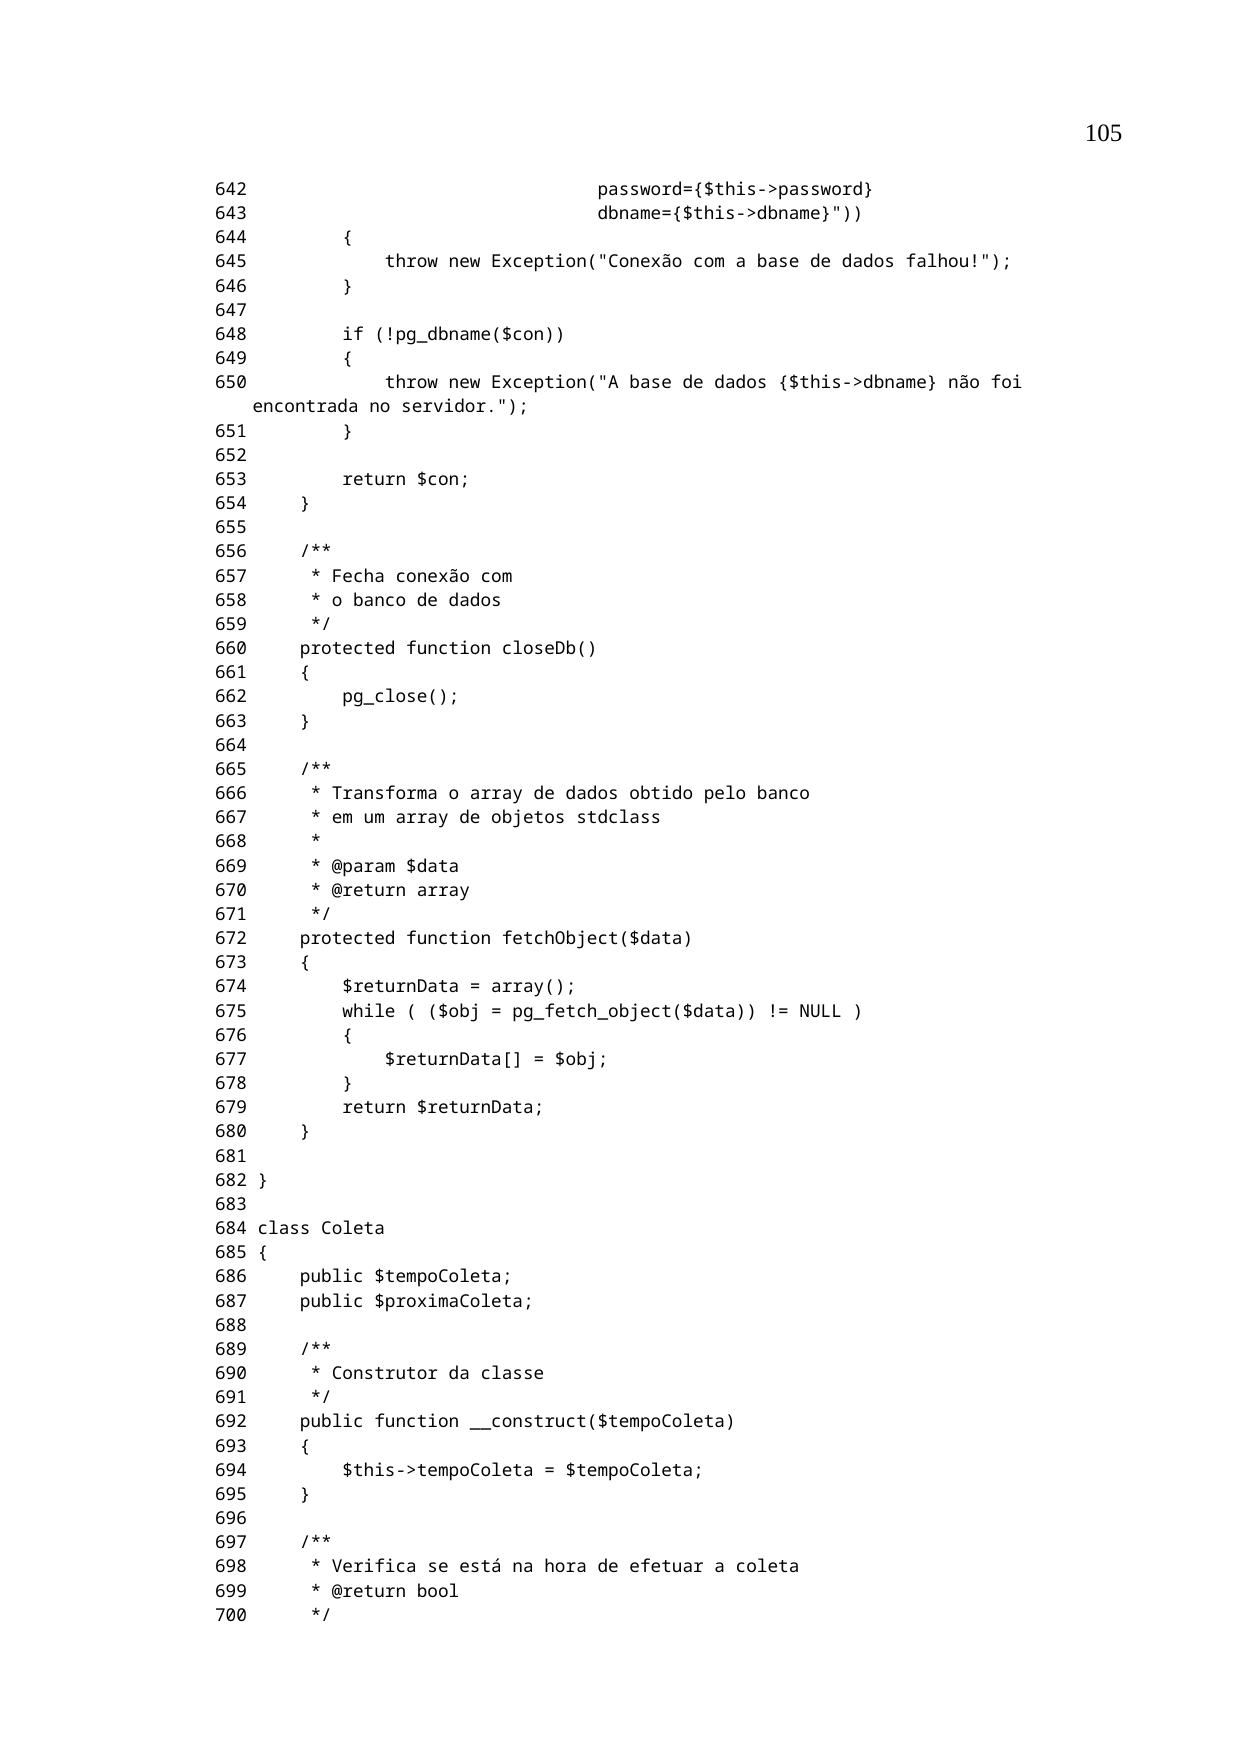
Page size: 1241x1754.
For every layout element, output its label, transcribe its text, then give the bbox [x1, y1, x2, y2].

list { [215, 1433, 1122, 1457]
list * Verifica se está na hora de efetuar a coleta [215, 1554, 1122, 1578]
list * o banco de dados [215, 587, 1122, 611]
list /** [215, 1336, 1122, 1361]
list public $tempoColeta; [215, 1264, 1122, 1288]
list { [215, 225, 1122, 249]
list } [215, 1071, 1122, 1095]
list */ [215, 1602, 1122, 1626]
list } [215, 1167, 1122, 1191]
list * @return bool [215, 1578, 1122, 1602]
list */ [215, 611, 1122, 636]
list } [215, 1119, 1122, 1143]
list * @param $data [215, 853, 1122, 877]
list { [215, 660, 1122, 684]
list public function __construct($tempoColeta) [215, 1409, 1122, 1433]
list } [215, 1481, 1122, 1506]
list protected function fetchObject($data) [215, 926, 1122, 950]
list class Coleta [215, 1216, 1122, 1240]
list /** [215, 756, 1122, 781]
list * [215, 829, 1122, 853]
list $returnData[] = $obj; [215, 1046, 1122, 1071]
list */ [215, 901, 1122, 926]
list * Construtor da classe [215, 1361, 1122, 1385]
list } [215, 491, 1122, 515]
list return $con; [215, 466, 1122, 491]
list if (!pg_dbname($con)) [215, 321, 1122, 346]
list $this->tempoColeta = $tempoColeta; [215, 1457, 1122, 1481]
list * Fecha conexão com [215, 563, 1122, 587]
list * em um array de objetos stdclass [215, 805, 1122, 829]
list pg_close(); [215, 684, 1122, 708]
list { [215, 346, 1122, 370]
list dbname={$this->dbname}")) [215, 201, 1122, 225]
list throw new Exception("A base de dados {$this->dbname} não foi encontrada no servidor."); [215, 370, 1122, 418]
list * @return array [215, 877, 1122, 901]
list protected function closeDb() [215, 636, 1122, 660]
list } [215, 418, 1122, 442]
list password={$this->password} [215, 176, 1122, 201]
list return $returnData; [215, 1095, 1122, 1119]
list */ [215, 1385, 1122, 1409]
list $returnData = array(); [215, 974, 1122, 998]
list public $proximaColeta; [215, 1288, 1122, 1312]
list { [215, 950, 1122, 974]
list } [215, 273, 1122, 297]
list * Transforma o array de dados obtido pelo banco [215, 781, 1122, 805]
list { [215, 1240, 1122, 1264]
list /** [215, 539, 1122, 563]
list throw new Exception("Conexão com a base de dados falhou!"); [215, 249, 1122, 273]
list { [215, 1022, 1122, 1046]
list /** [215, 1530, 1122, 1554]
list while ( ($obj = pg_fetch_object($data)) != NULL ) [215, 998, 1122, 1022]
list } [215, 708, 1122, 732]
